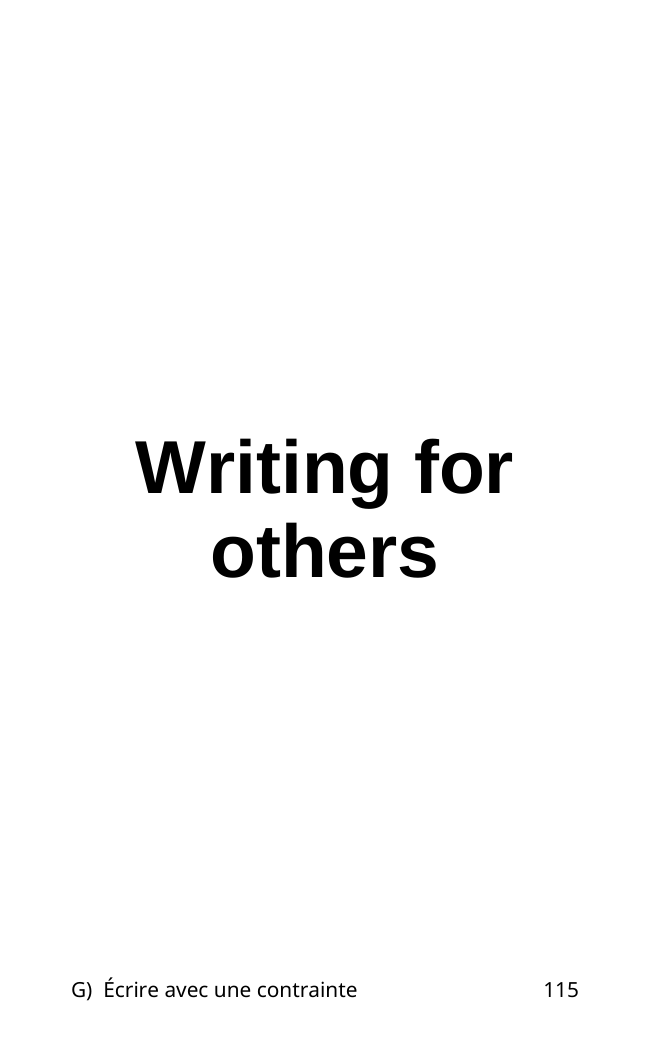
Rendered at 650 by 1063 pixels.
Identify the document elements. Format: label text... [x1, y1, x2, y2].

subtitle Writing for others [71, 425, 579, 593]
